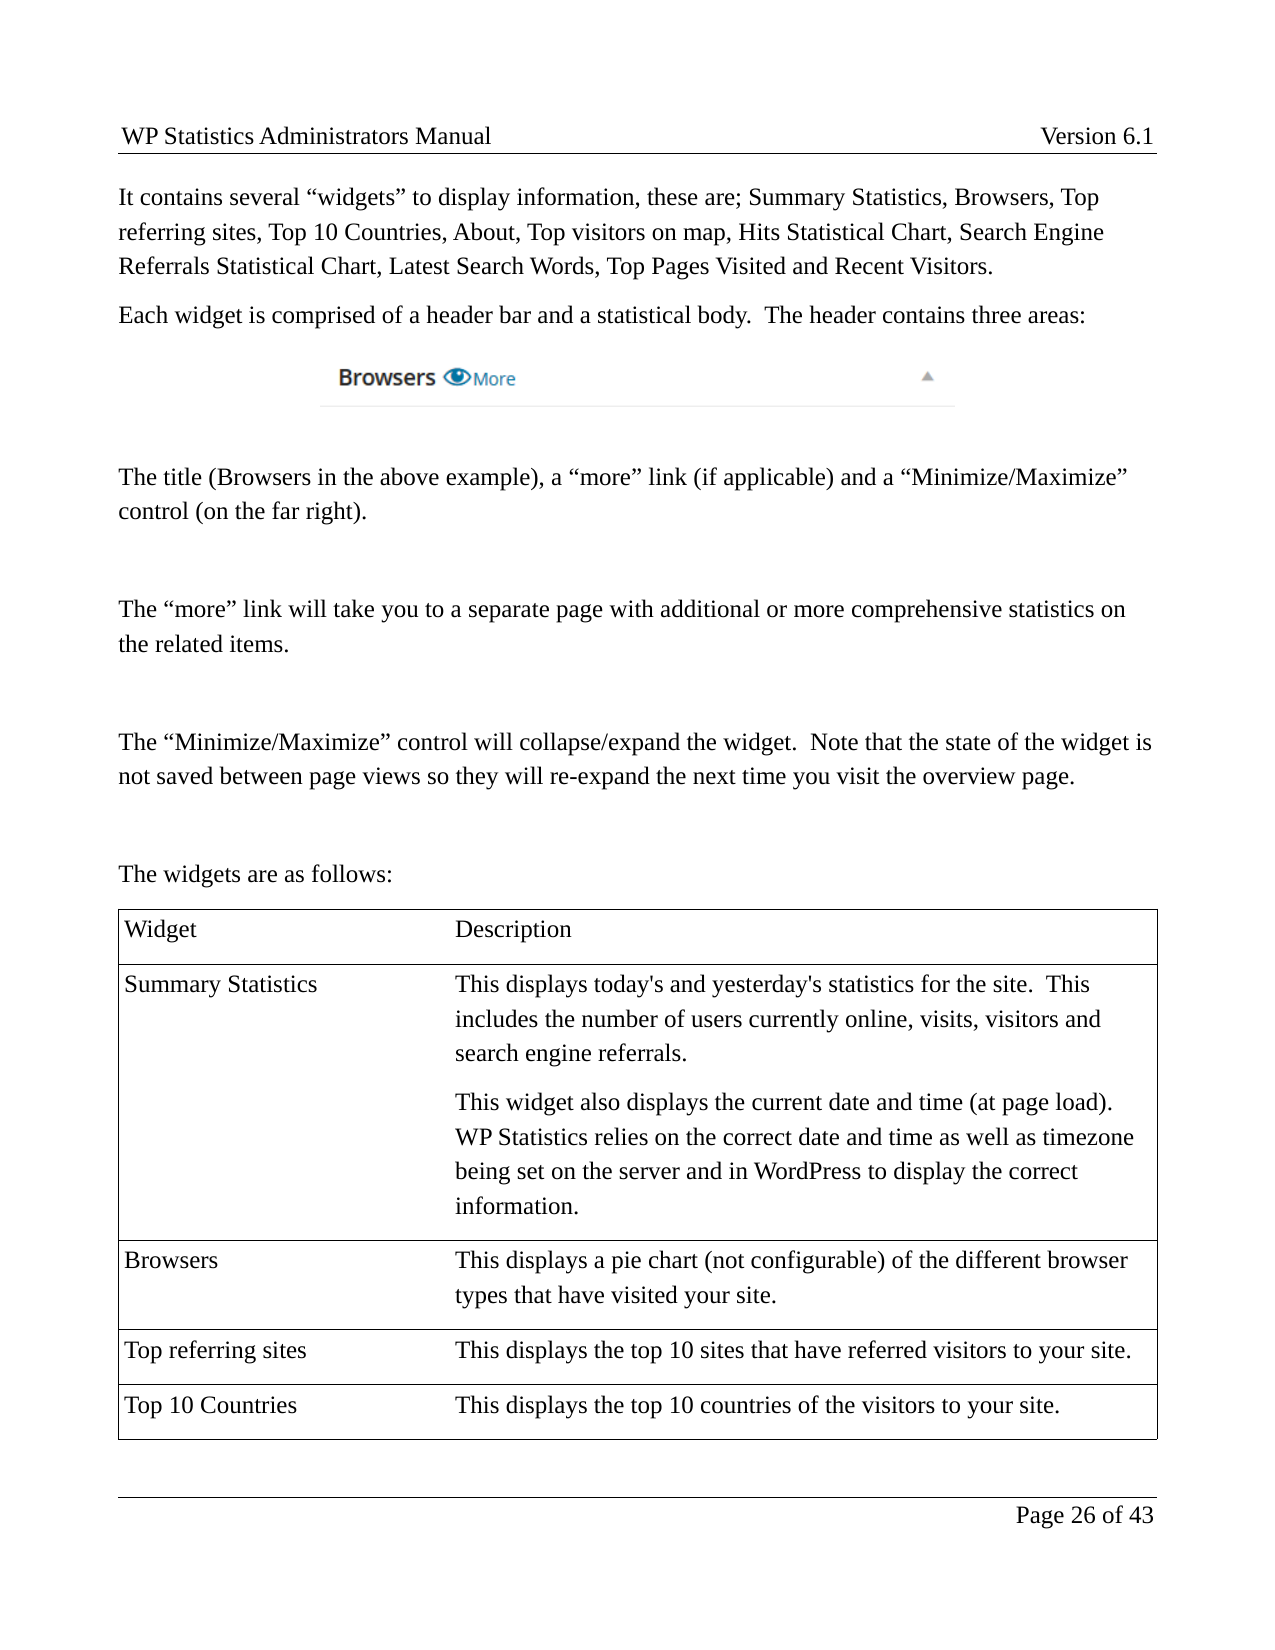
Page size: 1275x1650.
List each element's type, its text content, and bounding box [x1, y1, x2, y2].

table_cell This displays today's and yesterday's statistics for the site. This includes the number of users currently online, visits, visitors and search engine referrals. This widget also displays the current date and time (at page load). WP Statistics relies on the correct date and time as well as timezone being set on the server and in WordPress to display the correct information. [449, 965, 1157, 1240]
table_cell This displays a pie chart (not configurable) of the different browser types that have visited your site. [449, 1241, 1157, 1329]
text The title (Browsers in the above example), a “more” link (if applicable) and a “Minimize/Maximize” control (on the far right). [118, 462, 1157, 525]
table_cell This displays the top 10 countries of the visitors to your site. [449, 1385, 1157, 1439]
text The “Minimize/Maximize” control will collapse/expand the widget. Note that the state of the widget is not saved between page views so they will re-expand the next time you visit the overview page. [118, 727, 1157, 790]
text The “more” link will take you to a separate page with additional or more comprehensive statistics on the related items. [118, 594, 1157, 657]
table_cell Browsers [119, 1241, 449, 1329]
text Each widget is comprised of a header bar and a statistical body. The header contains three areas: [118, 300, 1157, 329]
text It contains several “widgets” to display information, these are; Summary Statistics, Browsers, Top referring sites, Top 10 Countries, About, Top visitors on map, Hits Statistical Chart, Search Engine Referrals Statistical Chart, Latest Search Words, Top Pages Visited and Recent Visitors. [118, 182, 1157, 280]
text The widgets are as follows: [118, 859, 1157, 888]
table_cell Top referring sites [119, 1330, 449, 1384]
table_header Description [449, 910, 1157, 963]
table_cell Top 10 Countries [119, 1385, 449, 1439]
picture [320, 349, 955, 407]
table_cell Summary Statistics [119, 965, 449, 1240]
table_header Widget [119, 910, 449, 963]
table_cell This displays the top 10 sites that have referred visitors to your site. [449, 1330, 1157, 1384]
